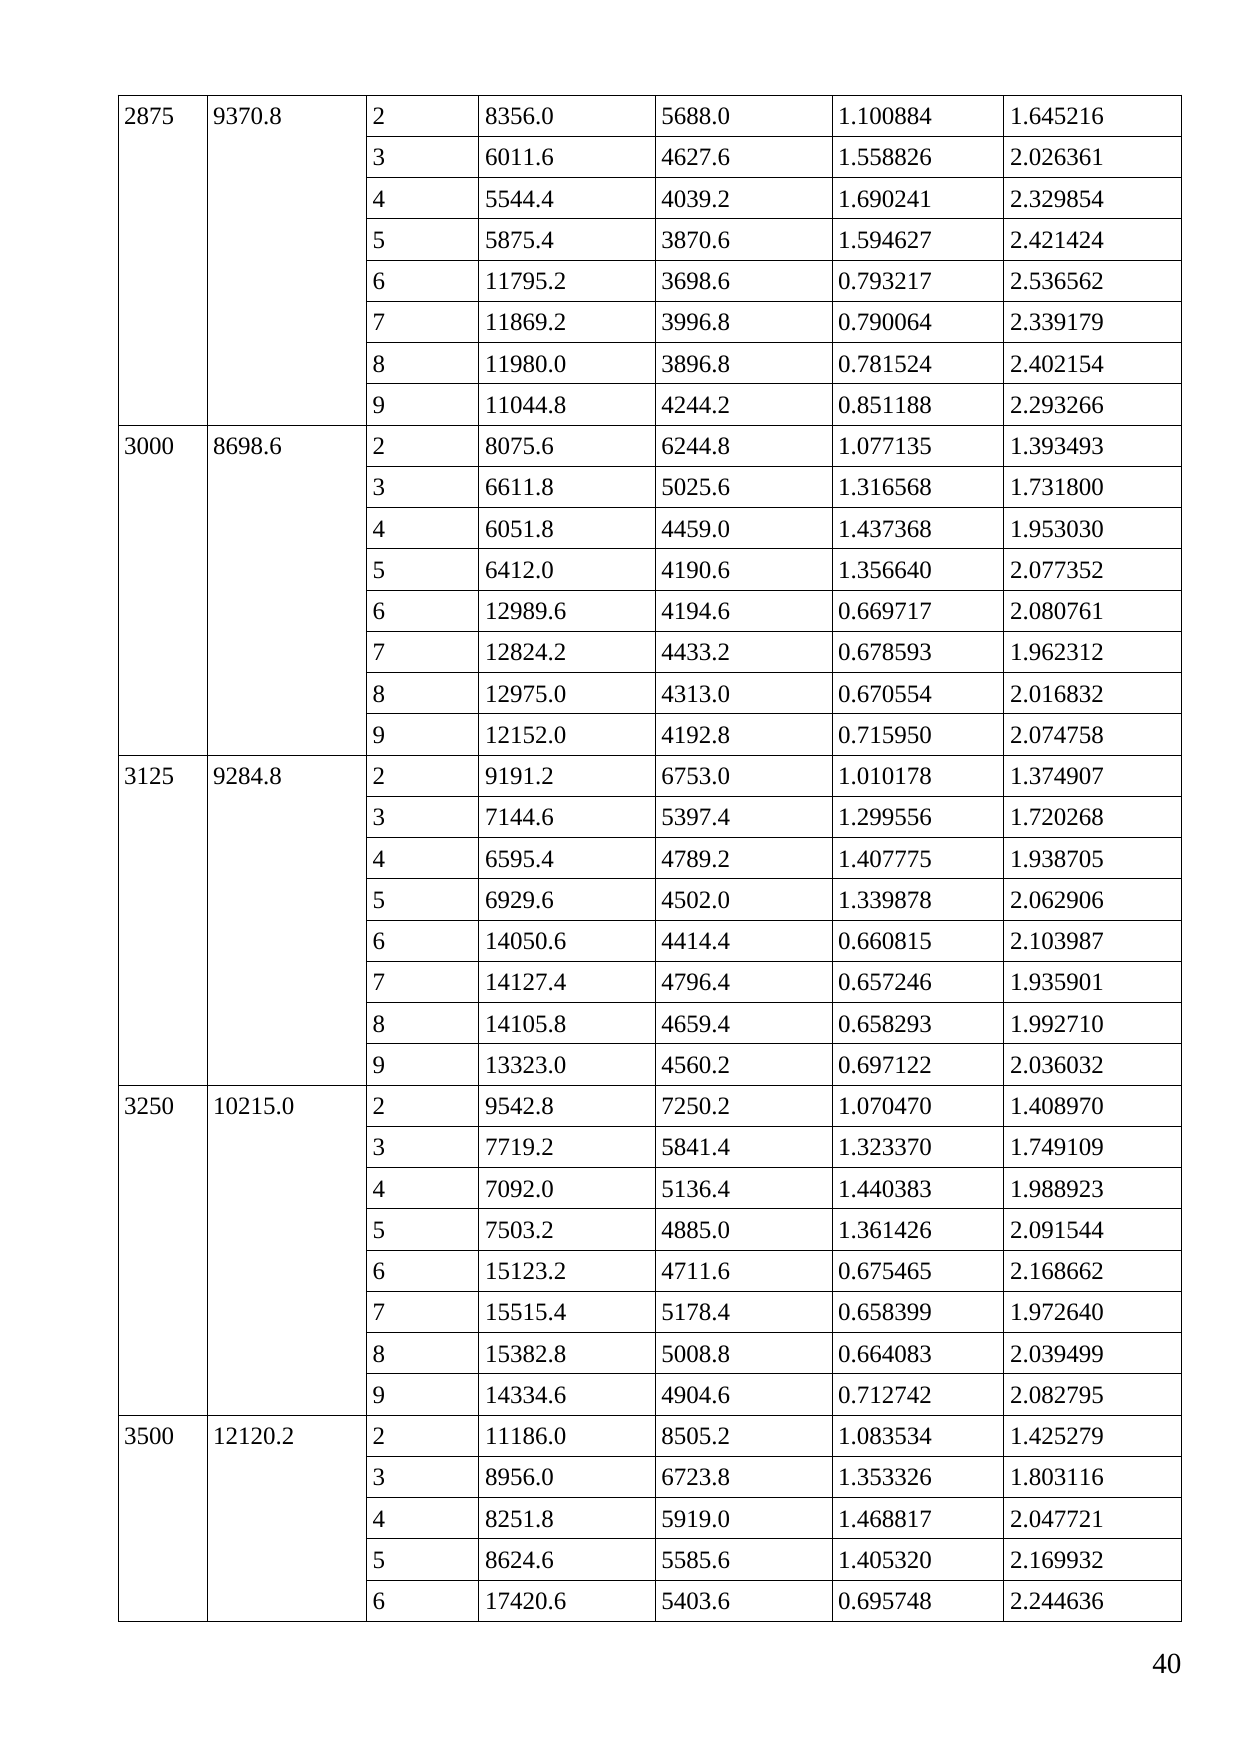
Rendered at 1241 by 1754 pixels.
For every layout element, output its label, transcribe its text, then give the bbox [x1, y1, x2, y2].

table_cell 1.339878 [833, 879, 1003, 919]
table_cell 6595.4 [479, 838, 655, 878]
table_cell 5 [367, 1209, 478, 1249]
table_cell 0.712742 [833, 1374, 1003, 1414]
table_cell 3996.8 [656, 302, 832, 342]
table_cell 13323.0 [479, 1044, 655, 1084]
table_cell 5136.4 [656, 1168, 832, 1208]
table_cell 3 [367, 467, 478, 507]
table_cell 1.361426 [833, 1209, 1003, 1249]
table_cell 3 [367, 797, 478, 837]
table_cell 2 [367, 1416, 478, 1456]
table_cell 4459.0 [656, 508, 832, 548]
table_cell 4 [367, 838, 478, 878]
table_cell 8 [367, 343, 478, 383]
table_cell 4789.2 [656, 838, 832, 878]
table_cell 0.660815 [833, 921, 1003, 961]
table_cell 5 [367, 879, 478, 919]
table_cell 8698.6 [208, 426, 366, 754]
table_cell 12120.2 [208, 1416, 366, 1621]
table_cell 1.558826 [833, 137, 1003, 177]
table_cell 7503.2 [479, 1209, 655, 1249]
table_cell 1.992710 [1004, 1003, 1181, 1043]
table_cell 0.658399 [833, 1292, 1003, 1332]
table_cell 2.026361 [1004, 137, 1181, 177]
table_cell 7 [367, 1292, 478, 1332]
table_cell 6412.0 [479, 549, 655, 589]
table_cell 2875 [119, 96, 207, 424]
table_cell 14127.4 [479, 962, 655, 1002]
table_cell 3000 [119, 426, 207, 754]
table_cell 6 [367, 591, 478, 631]
table_cell 0.790064 [833, 302, 1003, 342]
table_cell 2 [367, 96, 478, 136]
table_cell 2.080761 [1004, 591, 1181, 631]
table_cell 1.720268 [1004, 797, 1181, 837]
table_cell 4313.0 [656, 673, 832, 713]
table_cell 6723.8 [656, 1457, 832, 1497]
table_cell 11186.0 [479, 1416, 655, 1456]
table_cell 7092.0 [479, 1168, 655, 1208]
table_cell 1.749109 [1004, 1127, 1181, 1167]
table_cell 6753.0 [656, 756, 832, 796]
table_cell 1.077135 [833, 426, 1003, 466]
table_cell 1.962312 [1004, 632, 1181, 672]
table_cell 4 [367, 508, 478, 548]
table_cell 5178.4 [656, 1292, 832, 1332]
table_cell 2.293266 [1004, 384, 1181, 424]
table_cell 1.953030 [1004, 508, 1181, 548]
table_cell 3125 [119, 756, 207, 1084]
table_cell 1.988923 [1004, 1168, 1181, 1208]
table_cell 6611.8 [479, 467, 655, 507]
table_cell 1.316568 [833, 467, 1003, 507]
table_cell 4039.2 [656, 178, 832, 218]
table_cell 1.972640 [1004, 1292, 1181, 1332]
table_cell 6051.8 [479, 508, 655, 548]
table_cell 4433.2 [656, 632, 832, 672]
table_cell 0.781524 [833, 343, 1003, 383]
table_cell 4904.6 [656, 1374, 832, 1414]
table_cell 3870.6 [656, 219, 832, 259]
table_cell 11980.0 [479, 343, 655, 383]
table_cell 1.645216 [1004, 96, 1181, 136]
table_cell 7 [367, 962, 478, 1002]
table_cell 1.393493 [1004, 426, 1181, 466]
table_cell 2.244636 [1004, 1581, 1181, 1621]
table_cell 5875.4 [479, 219, 655, 259]
table_cell 17420.6 [479, 1581, 655, 1621]
table_cell 4502.0 [656, 879, 832, 919]
table_cell 6929.6 [479, 879, 655, 919]
table_cell 0.669717 [833, 591, 1003, 631]
table_cell 0.675465 [833, 1251, 1003, 1291]
table_cell 9370.8 [208, 96, 366, 424]
table_cell 6011.6 [479, 137, 655, 177]
table_cell 4796.4 [656, 962, 832, 1002]
table_cell 5 [367, 219, 478, 259]
table_cell 8251.8 [479, 1498, 655, 1538]
table_cell 2.168662 [1004, 1251, 1181, 1291]
table_cell 1.323370 [833, 1127, 1003, 1167]
table_cell 5008.8 [656, 1333, 832, 1373]
table_cell 4192.8 [656, 714, 832, 754]
table_cell 2.074758 [1004, 714, 1181, 754]
table_cell 1.407775 [833, 838, 1003, 878]
table_cell 5397.4 [656, 797, 832, 837]
table_cell 9542.8 [479, 1086, 655, 1126]
table_cell 1.938705 [1004, 838, 1181, 878]
table_cell 5585.6 [656, 1539, 832, 1579]
table_cell 8505.2 [656, 1416, 832, 1456]
table_cell 5 [367, 1539, 478, 1579]
table_cell 9 [367, 714, 478, 754]
table_cell 2 [367, 756, 478, 796]
table_cell 8 [367, 1333, 478, 1373]
table_cell 3500 [119, 1416, 207, 1621]
table_cell 1.356640 [833, 549, 1003, 589]
table_cell 2.103987 [1004, 921, 1181, 961]
table_cell 0.664083 [833, 1333, 1003, 1373]
table_cell 4190.6 [656, 549, 832, 589]
table_cell 11869.2 [479, 302, 655, 342]
table_cell 15515.4 [479, 1292, 655, 1332]
table_cell 12824.2 [479, 632, 655, 672]
table_cell 4414.4 [656, 921, 832, 961]
table_cell 2.329854 [1004, 178, 1181, 218]
table_cell 11044.8 [479, 384, 655, 424]
table_cell 2.062906 [1004, 879, 1181, 919]
table_cell 9284.8 [208, 756, 366, 1084]
table_cell 12989.6 [479, 591, 655, 631]
table_cell 9 [367, 1374, 478, 1414]
table_cell 7 [367, 632, 478, 672]
table_cell 2.421424 [1004, 219, 1181, 259]
table_cell 5 [367, 549, 478, 589]
table_cell 1.468817 [833, 1498, 1003, 1538]
table_cell 8624.6 [479, 1539, 655, 1579]
table_cell 7719.2 [479, 1127, 655, 1167]
table_cell 0.793217 [833, 261, 1003, 301]
table_cell 14334.6 [479, 1374, 655, 1414]
table_cell 4244.2 [656, 384, 832, 424]
table_cell 3698.6 [656, 261, 832, 301]
table_cell 3896.8 [656, 343, 832, 383]
table_cell 2.082795 [1004, 1374, 1181, 1414]
table_cell 7144.6 [479, 797, 655, 837]
table_cell 0.657246 [833, 962, 1003, 1002]
table_cell 8356.0 [479, 96, 655, 136]
table_cell 11795.2 [479, 261, 655, 301]
table_cell 5403.6 [656, 1581, 832, 1621]
table_cell 2.047721 [1004, 1498, 1181, 1538]
table_cell 8956.0 [479, 1457, 655, 1497]
table_cell 0.658293 [833, 1003, 1003, 1043]
table_cell 7250.2 [656, 1086, 832, 1126]
table_cell 9191.2 [479, 756, 655, 796]
table_cell 1.440383 [833, 1168, 1003, 1208]
table_cell 2.077352 [1004, 549, 1181, 589]
table_cell 2.402154 [1004, 343, 1181, 383]
table_cell 0.695748 [833, 1581, 1003, 1621]
table_cell 2.536562 [1004, 261, 1181, 301]
table_cell 2.036032 [1004, 1044, 1181, 1084]
table_cell 1.070470 [833, 1086, 1003, 1126]
table_cell 1.374907 [1004, 756, 1181, 796]
table_cell 3250 [119, 1086, 207, 1414]
table_cell 2.339179 [1004, 302, 1181, 342]
table_cell 2.016832 [1004, 673, 1181, 713]
table_cell 8 [367, 673, 478, 713]
table_cell 1.425279 [1004, 1416, 1181, 1456]
table_cell 5841.4 [656, 1127, 832, 1167]
table_cell 1.731800 [1004, 467, 1181, 507]
table_cell 5688.0 [656, 96, 832, 136]
table_cell 8 [367, 1003, 478, 1043]
table_cell 4560.2 [656, 1044, 832, 1084]
table_cell 6244.8 [656, 426, 832, 466]
table_cell 1.100884 [833, 96, 1003, 136]
table_cell 1.935901 [1004, 962, 1181, 1002]
table_cell 0.851188 [833, 384, 1003, 424]
table_cell 1.010178 [833, 756, 1003, 796]
table_cell 1.353326 [833, 1457, 1003, 1497]
table_cell 6 [367, 1251, 478, 1291]
table_cell 4 [367, 178, 478, 218]
table_cell 3 [367, 1127, 478, 1167]
table_cell 9 [367, 1044, 478, 1084]
table_cell 6 [367, 261, 478, 301]
table_cell 5919.0 [656, 1498, 832, 1538]
table_cell 5025.6 [656, 467, 832, 507]
table_cell 1.803116 [1004, 1457, 1181, 1497]
table_cell 9 [367, 384, 478, 424]
table_cell 3 [367, 1457, 478, 1497]
table_cell 15382.8 [479, 1333, 655, 1373]
table_cell 5544.4 [479, 178, 655, 218]
table_cell 1.405320 [833, 1539, 1003, 1579]
table_cell 2 [367, 426, 478, 466]
table_cell 14105.8 [479, 1003, 655, 1043]
table_cell 7 [367, 302, 478, 342]
table_cell 2 [367, 1086, 478, 1126]
table_cell 0.678593 [833, 632, 1003, 672]
table_cell 4659.4 [656, 1003, 832, 1043]
table_cell 8075.6 [479, 426, 655, 466]
table_cell 4 [367, 1498, 478, 1538]
table_cell 4194.6 [656, 591, 832, 631]
table_cell 2.039499 [1004, 1333, 1181, 1373]
table_cell 1.437368 [833, 508, 1003, 548]
table_cell 1.299556 [833, 797, 1003, 837]
table_cell 0.670554 [833, 673, 1003, 713]
table_cell 12152.0 [479, 714, 655, 754]
table_cell 10215.0 [208, 1086, 366, 1414]
table_cell 6 [367, 921, 478, 961]
table_cell 1.594627 [833, 219, 1003, 259]
table_cell 1.690241 [833, 178, 1003, 218]
table_cell 4 [367, 1168, 478, 1208]
table_cell 4711.6 [656, 1251, 832, 1291]
table_cell 0.715950 [833, 714, 1003, 754]
table_cell 12975.0 [479, 673, 655, 713]
table_cell 3 [367, 137, 478, 177]
table_cell 0.697122 [833, 1044, 1003, 1084]
table_cell 4885.0 [656, 1209, 832, 1249]
table_cell 6 [367, 1581, 478, 1621]
table_cell 1.083534 [833, 1416, 1003, 1456]
table_cell 14050.6 [479, 921, 655, 961]
table_cell 2.091544 [1004, 1209, 1181, 1249]
table_cell 1.408970 [1004, 1086, 1181, 1126]
table_cell 15123.2 [479, 1251, 655, 1291]
table_cell 2.169932 [1004, 1539, 1181, 1579]
table_cell 4627.6 [656, 137, 832, 177]
